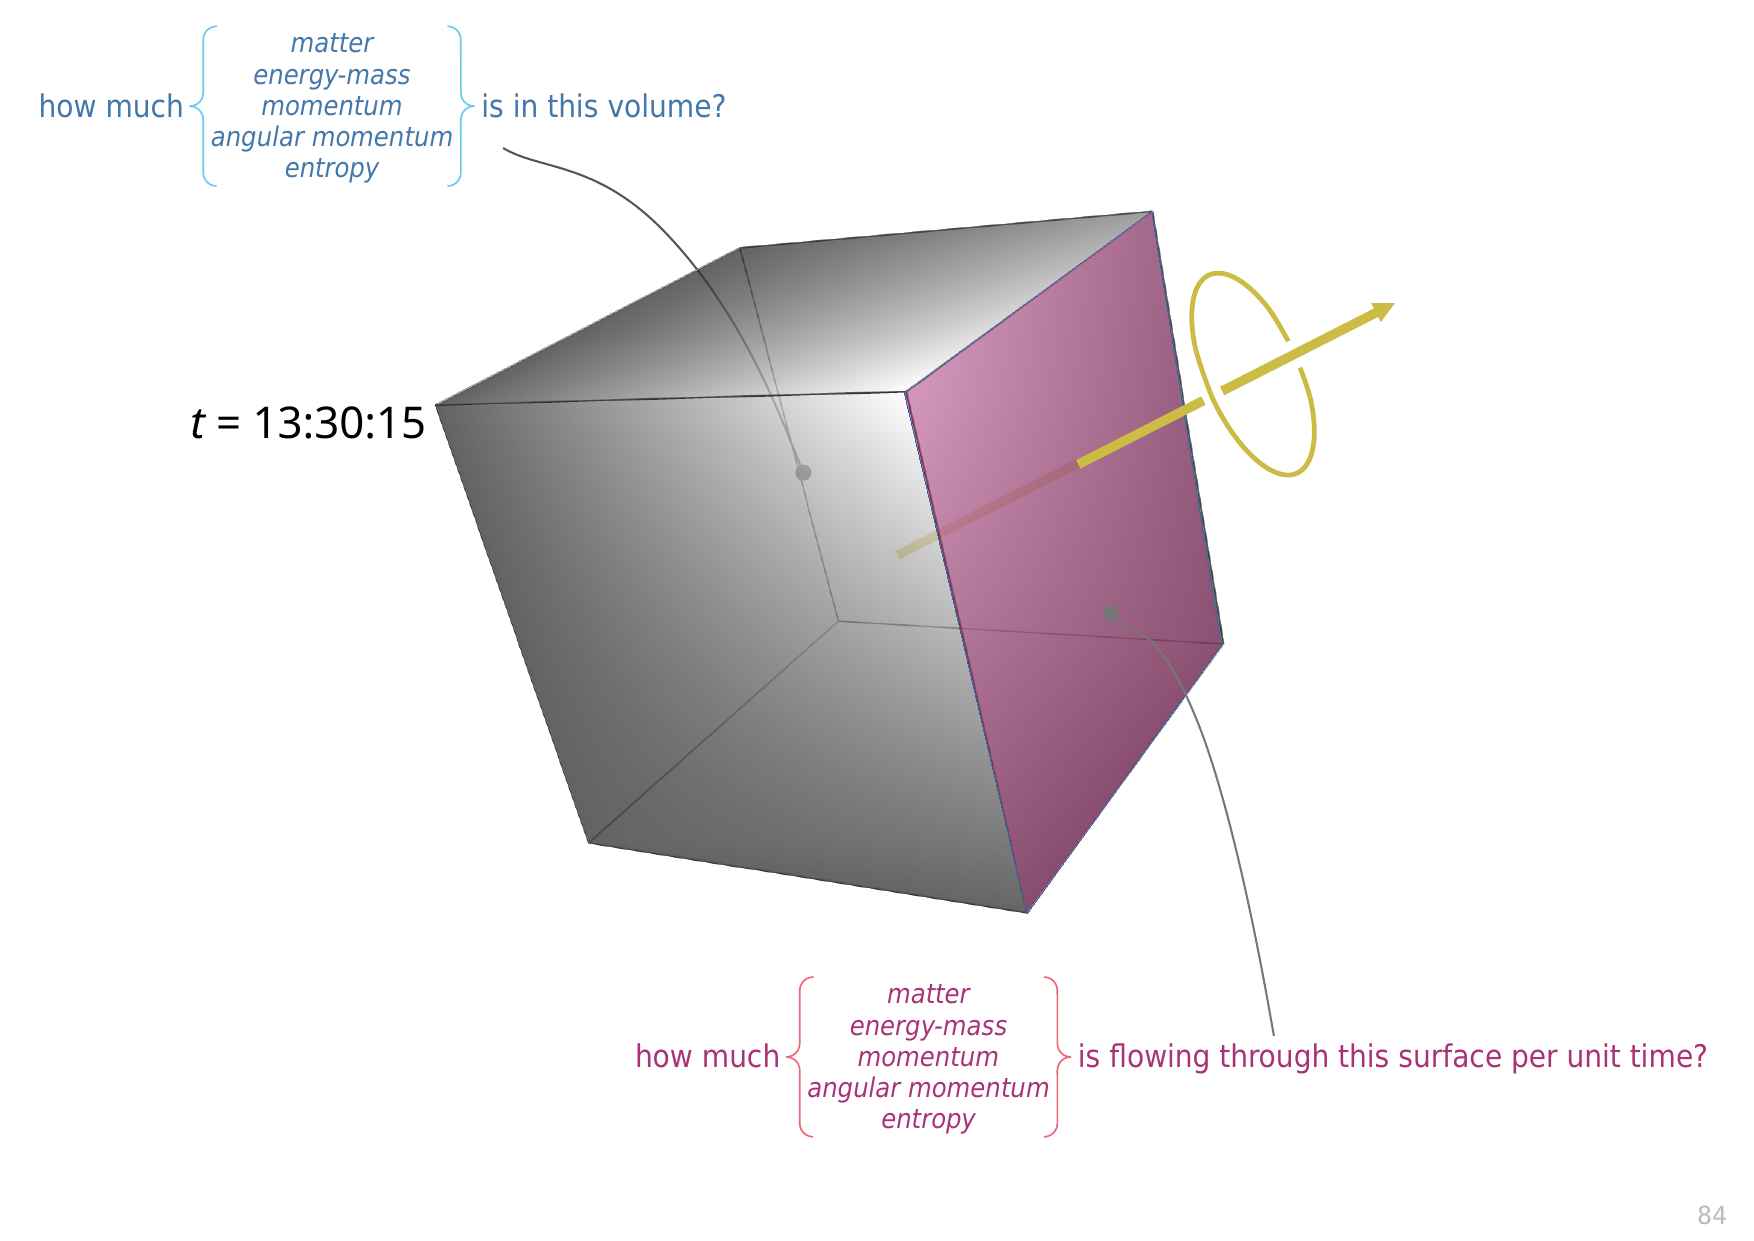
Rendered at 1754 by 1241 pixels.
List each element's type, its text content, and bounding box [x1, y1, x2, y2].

text_box how much is in this volume? [23, 80, 195, 132]
text_box [904, 211, 1222, 914]
text_box [1273, 335, 1304, 357]
text_box [1282, 353, 1313, 375]
text_box matter energy-mass momentum angular momentum entropy [791, 970, 1066, 1143]
text_box how much is flowing through this surface per unit time? [1066, 1031, 1724, 1083]
text_box how much is in this volume? [469, 80, 742, 132]
text_box t = 13:30:15 [175, 384, 423, 444]
text_box how much is flowing through this surface per unit time? [620, 1031, 791, 1083]
text_box matter energy-mass momentum angular momentum entropy [195, 20, 469, 193]
